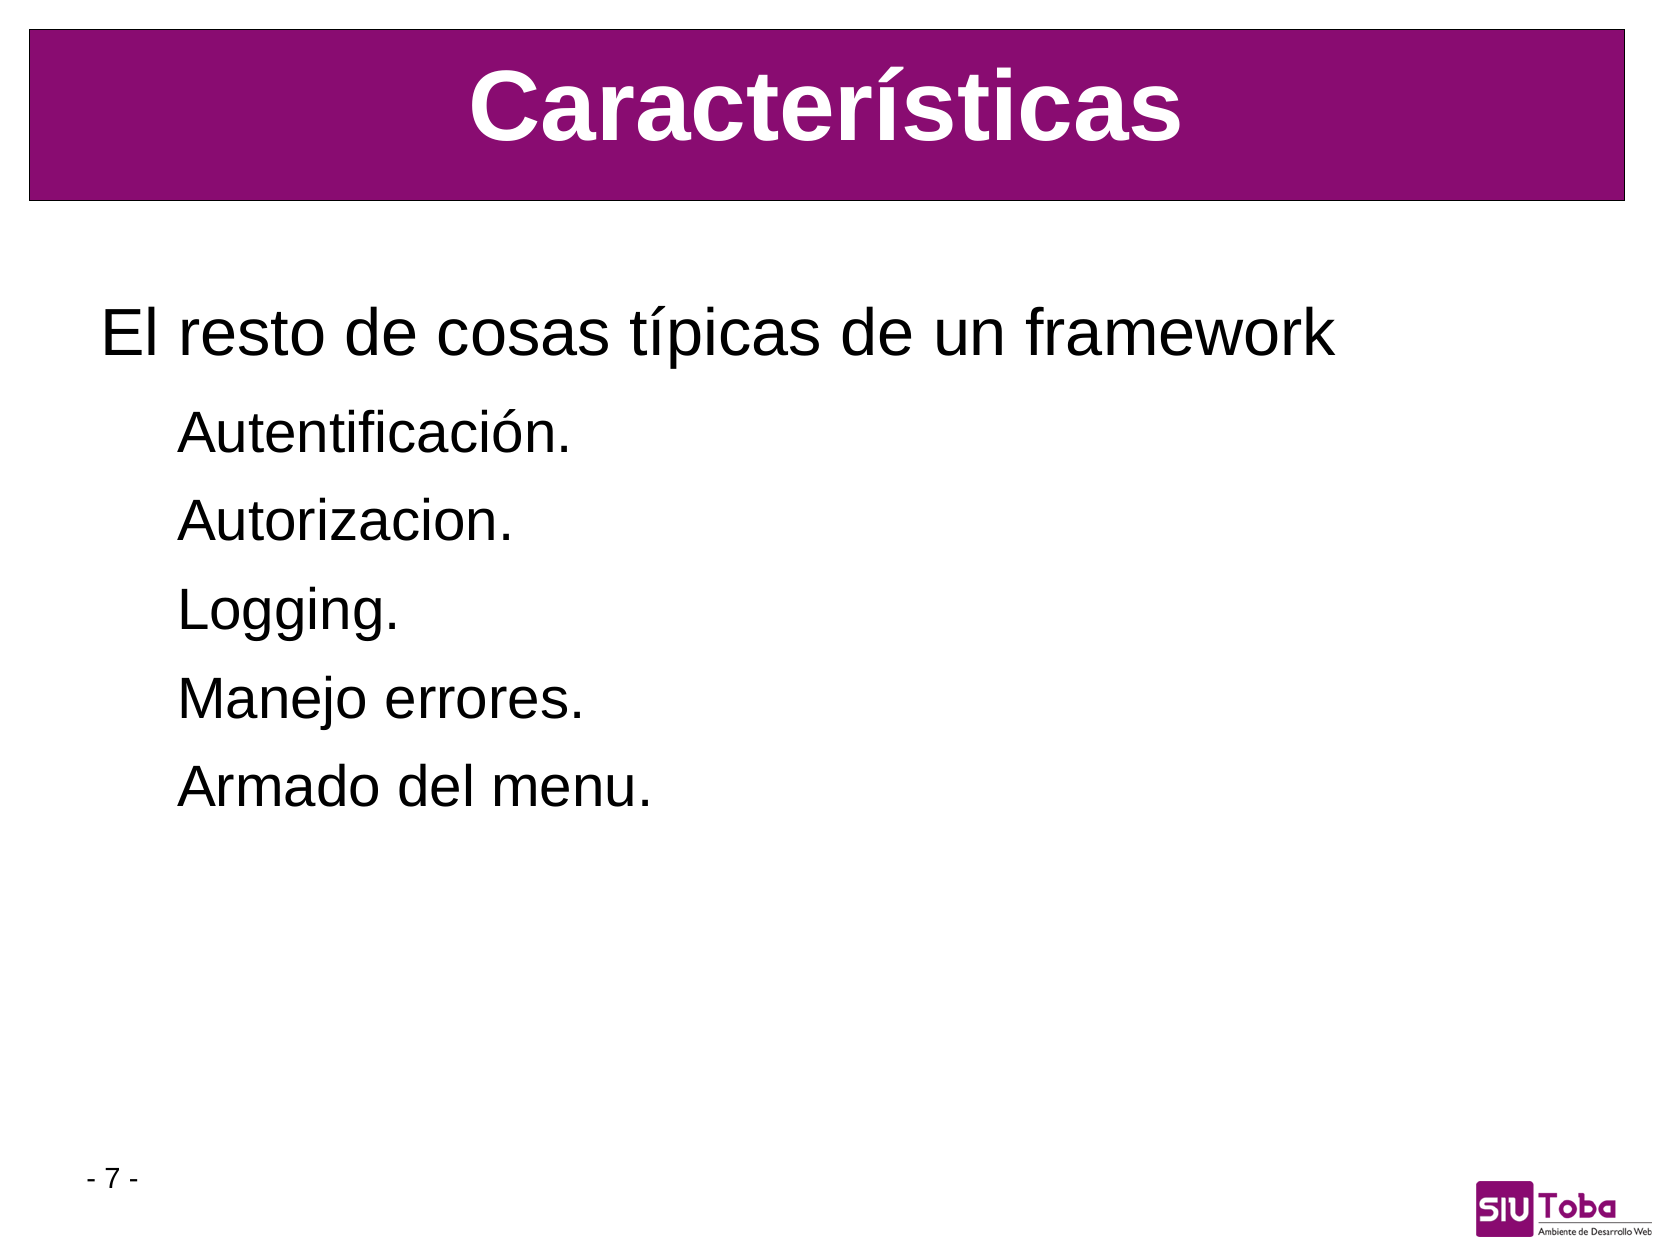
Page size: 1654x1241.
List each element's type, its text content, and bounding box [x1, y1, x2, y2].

title Características [59, 47, 1595, 166]
list El resto de cosas típicas de un framework Autentificación. Autorizacion. Logging. Manejo errores. Armado del menu. [82, 295, 1565, 1109]
picture [1476, 1181, 1652, 1237]
